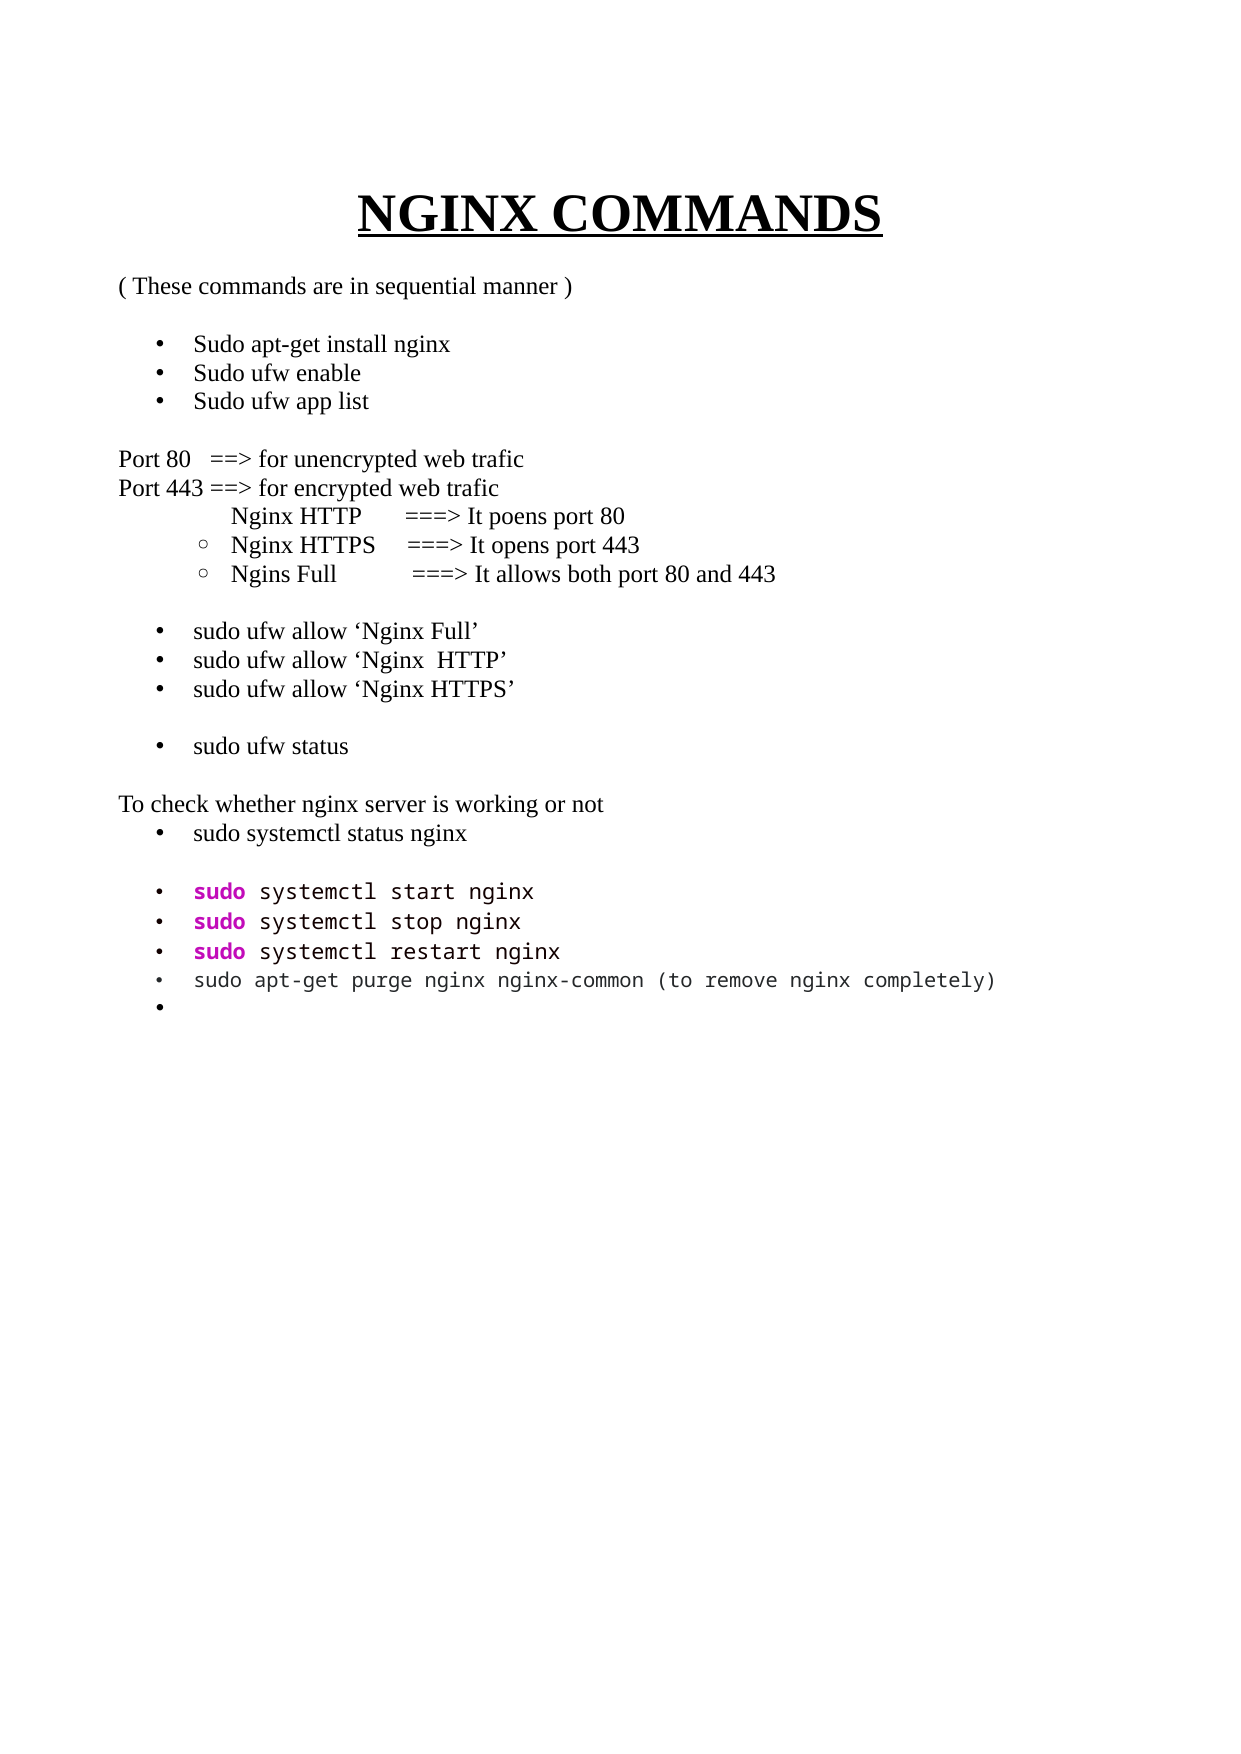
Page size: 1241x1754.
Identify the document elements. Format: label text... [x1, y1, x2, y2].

list Sudo ufw enable [156, 358, 1122, 386]
list Nginx HTTP ===> It poens port 80 [193, 501, 1122, 530]
text Port 80 ==> for unencrypted web trafic [118, 444, 1122, 473]
list sudo ufw allow ‘Nginx Full’ [156, 616, 1122, 645]
list sudo ufw allow ‘Nginx HTTP’ [156, 645, 1122, 674]
list sudo ufw status [156, 731, 1122, 760]
list Nginx HTTPS ===> It opens port 443 [193, 530, 1122, 559]
list sudo apt-get purge nginx nginx-common (to remove nginx completely) [156, 966, 1122, 993]
text Port 443 ==> for encrypted web trafic [118, 473, 1122, 501]
list Sudo apt-get install nginx [156, 329, 1122, 358]
text To check whether nginx server is working or not [118, 789, 1122, 818]
list sudo systemctl status nginx [156, 818, 1122, 846]
text ( These commands are in sequential manner ) [118, 271, 1122, 300]
list sudo systemctl start nginx [156, 876, 1122, 906]
text NGINX COMMANDS [118, 180, 1122, 243]
list Ngins Full ===> It allows both port 80 and 443 [193, 559, 1122, 588]
list sudo systemctl stop nginx [156, 906, 1122, 936]
list sudo ufw allow ‘Nginx HTTPS’ [156, 674, 1122, 703]
list sudo systemctl restart nginx [156, 936, 1122, 966]
list Sudo ufw app list [156, 386, 1122, 415]
